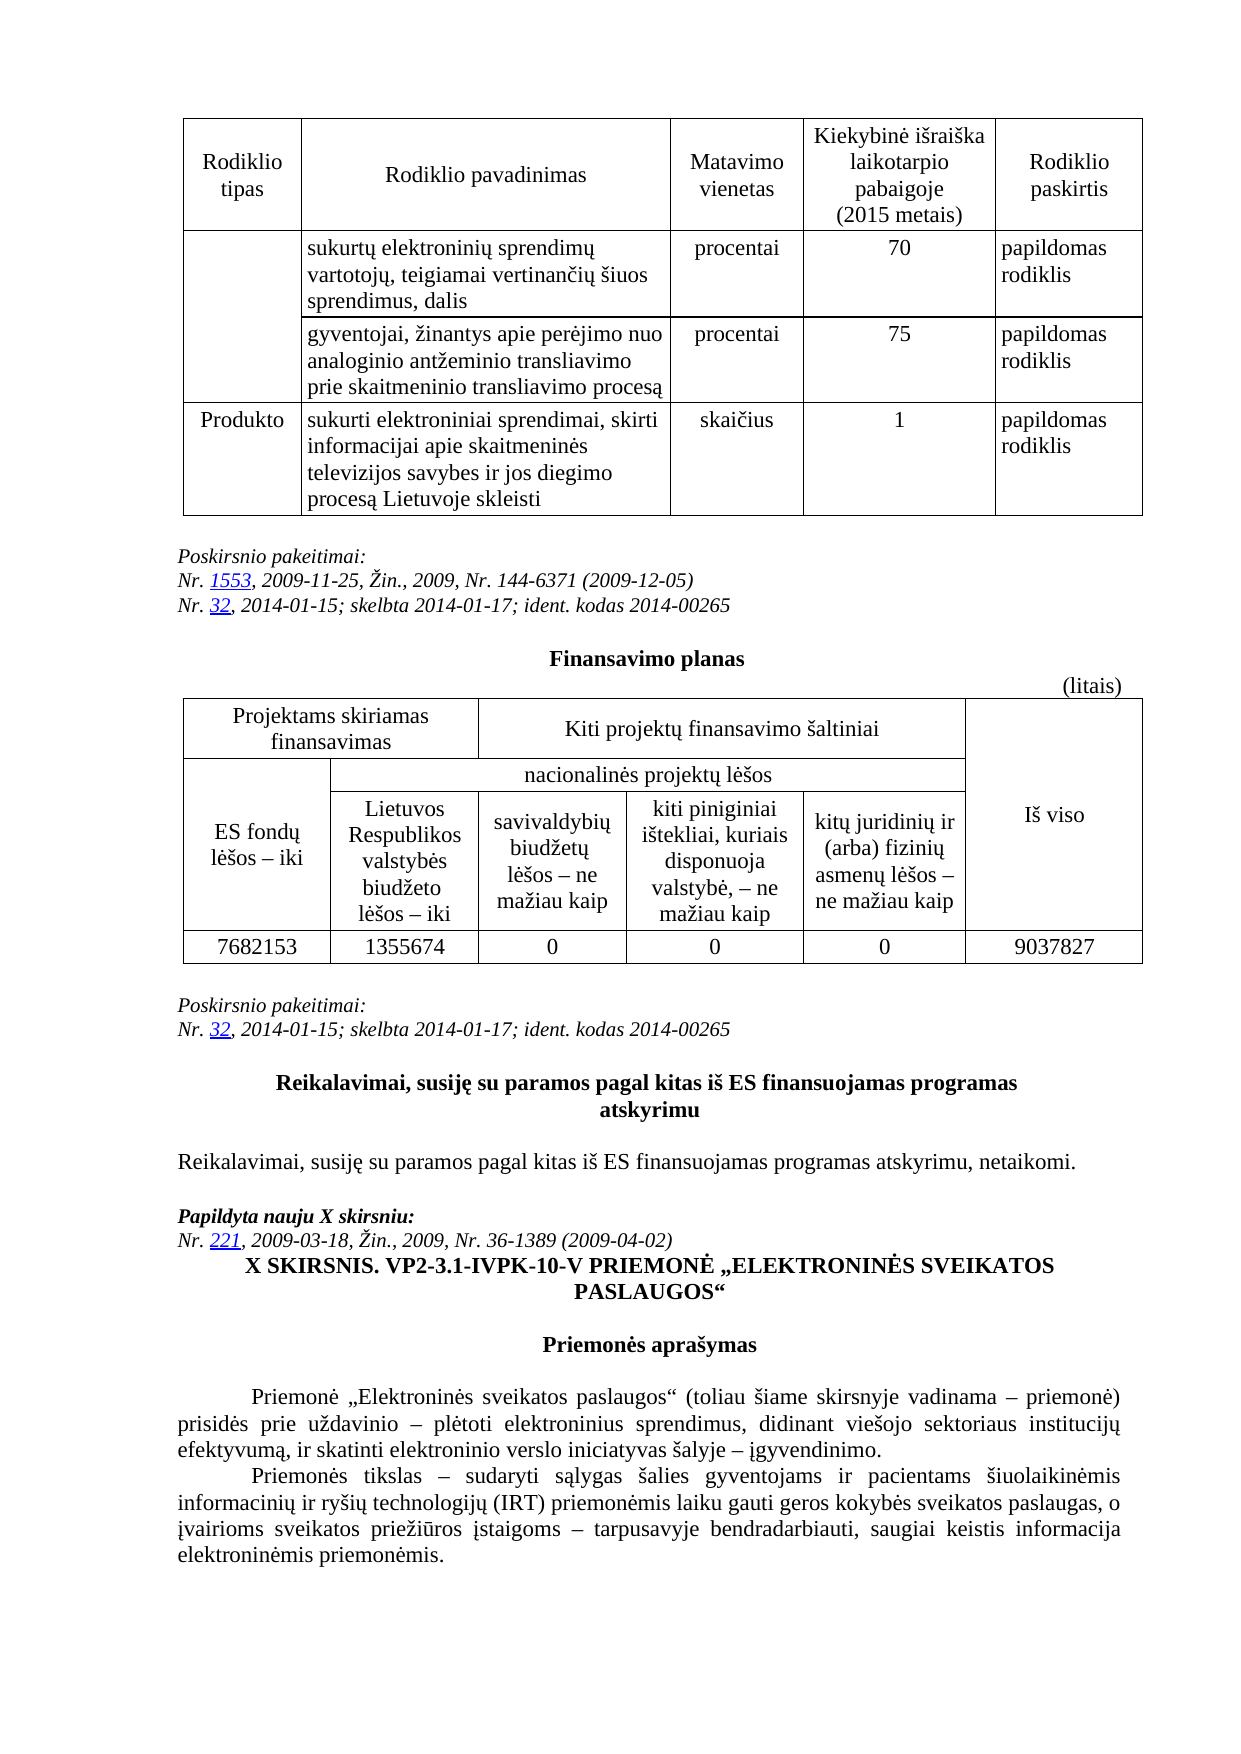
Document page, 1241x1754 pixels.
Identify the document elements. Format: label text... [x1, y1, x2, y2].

table_cell 9037827 [966, 931, 1142, 963]
table_cell papildomas rodiklis [996, 318, 1142, 402]
table_cell papildomas rodiklis [996, 231, 1142, 316]
text Papildyta nauju X skirsniu: [177, 1203, 1122, 1228]
text Poskirsnio pakeitimai: [177, 544, 1122, 568]
table_cell 1355674 [331, 931, 478, 963]
table_cell kiti piniginiai ištekliai, kuriais disponuoja valstybė, – ne mažiau kaip [627, 792, 803, 929]
table_cell procentai [671, 231, 803, 316]
text Priemonės tikslas – sudaryti sąlygas šalies gyventojams ir pacientams šiuolaikinėmis informacinių ir ryšių technologijų (IRT) priemonėmis laiku gauti geros kokybės sveikatos paslaugas, o įvairioms sveikatos priežiūros įstaigoms – tarpusavyje bendradarbiauti, saugiai keistis informacija elektroninėmis priemonėmis. [177, 1462, 1122, 1568]
table_cell 0 [627, 931, 803, 963]
table_cell papildomas rodiklis [996, 403, 1142, 514]
table_cell nacionalinės projektų lėšos [331, 759, 965, 791]
text Reikalavimai, susiję su paramos pagal kitas iš ES finansuojamas programas atskyrimu [177, 1069, 1122, 1122]
text Poskirsnio pakeitimai: [177, 992, 1122, 1017]
table_cell Produkto [184, 403, 301, 514]
text Nr. 32, 2014-01-15; skelbta 2014-01-17; ident. kodas 2014-00265 [177, 592, 1122, 617]
table_cell 7682153 [184, 931, 330, 963]
table_header Kiti projektų finansavimo šaltiniai [479, 699, 965, 758]
table_cell skaičius [671, 403, 803, 514]
text Nr. 221, 2009-03-18, Žin., 2009, Nr. 36-1389 (2009-04-02) [177, 1228, 1122, 1252]
text (litais) [177, 672, 1122, 698]
table_cell ES fondų lėšos – iki [184, 759, 330, 929]
table_header Rodiklio pavadinimas [302, 119, 670, 230]
table_cell 1 [804, 403, 995, 514]
table_header Rodiklio paskirtis [996, 119, 1142, 230]
table_cell sukurti elektroniniai sprendimai, skirti informacijai apie skaitmeninės televizijos savybes ir jos diegimo procesą Lietuvoje skleisti [302, 403, 670, 514]
table_cell 70 [804, 231, 995, 316]
text Nr. 32, 2014-01-15; skelbta 2014-01-17; ident. kodas 2014-00265 [177, 1017, 1122, 1041]
text Finansavimo planas [177, 645, 1122, 672]
text Priemonės aprašymas [177, 1331, 1122, 1357]
table_cell kitų juridinių ir (arba) fizinių asmenų lėšos – ne mažiau kaip [804, 792, 965, 929]
table_cell Lietuvos Respublikos valstybės biudžeto lėšos – iki [331, 792, 478, 929]
table_cell 75 [804, 318, 995, 402]
table_cell gyventojai, žinantys apie perėjimo nuo analoginio antžeminio transliavimo prie skaitmeninio transliavimo procesą [302, 318, 670, 402]
table_cell 0 [479, 931, 626, 963]
table_cell sukurtų elektroninių sprendimų vartotojų, teigiamai vertinančių šiuos sprendimus, dalis [302, 231, 670, 316]
table_cell savivaldybių biudžetų lėšos – ne mažiau kaip [479, 792, 626, 929]
table_header Rodiklio tipas [184, 119, 301, 230]
table_cell [184, 231, 301, 402]
table_header Kiekybinė išraiška laikotarpio pabaigoje (2015 metais) [804, 119, 995, 230]
table_header Matavimo vienetas [671, 119, 803, 230]
text Reikalavimai, susiję su paramos pagal kitas iš ES finansuojamas programas atskyrimu, netaikomi. [177, 1148, 1122, 1175]
text X SKIRSNIS. VP2-3.1-IVPK-10-V PRIEMONĖ „ELEKTRONINĖS SVEIKATOS PASLAUGOS“ [177, 1252, 1122, 1304]
table_header Iš viso [966, 699, 1142, 929]
table_cell procentai [671, 318, 803, 402]
text Priemonė „Elektroninės sveikatos paslaugos“ (toliau šiame skirsnyje vadinama – priemonė) prisidės prie uždavinio – plėtoti elektroninius sprendimus, didinant viešojo sektoriaus institucijų efektyvumą, ir skatinti elektroninio verslo iniciatyvas šalyje – įgyvendinimo. [177, 1383, 1122, 1462]
table_cell 0 [804, 931, 965, 963]
text Nr. 1553, 2009-11-25, Žin., 2009, Nr. 144-6371 (2009-12-05) [177, 568, 1122, 592]
table_header Projektams skiriamas finansavimas [184, 699, 478, 758]
